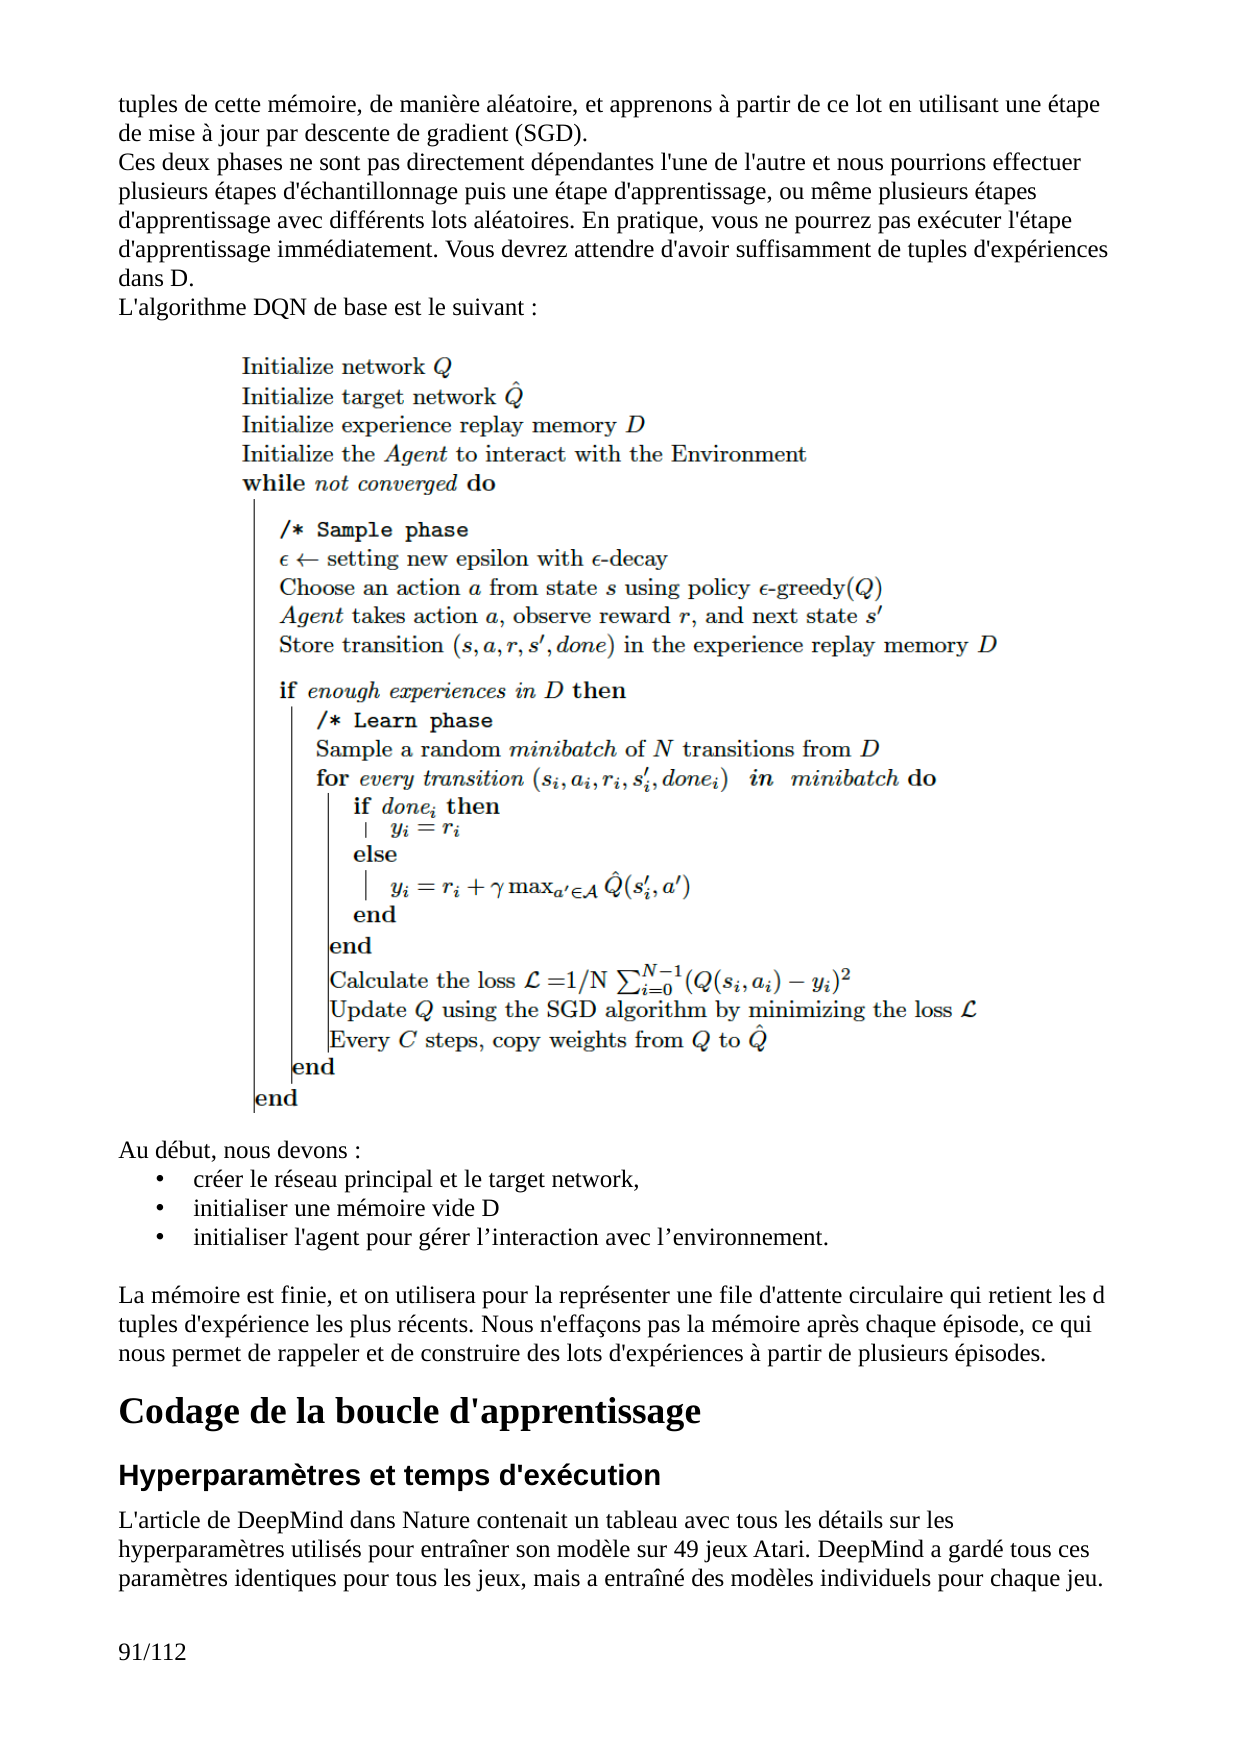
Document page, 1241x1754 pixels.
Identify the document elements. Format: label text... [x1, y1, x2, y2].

list initialiser l'agent pour gérer l’interaction avec l’environnement. [156, 1222, 1122, 1251]
list créer le réseau principal et le target network, [156, 1164, 1122, 1193]
text Au début, nous devons : [118, 1135, 1122, 1164]
subtitle Hyperparamètres et temps d'exécution [118, 1458, 1122, 1492]
text tuples de cette mémoire, de manière aléatoire, et apprenons à partir de ce lot en utilisant une étape de mise à jour par descente de gradient (SGD). [118, 88, 1122, 147]
subtitle Codage de la boucle d'apprentissage [118, 1388, 1122, 1431]
picture [237, 350, 1003, 1113]
text Ces deux phases ne sont pas directement dépendantes l'une de l'autre et nous pourrions effectuer plusieurs étapes d'échantillonnage puis une étape d'apprentissage, ou même plusieurs étapes d'apprentissage avec différents lots aléatoires. En pratique, vous ne pourrez pas exécuter l'étape d'apprentissage immédiatement. Vous devrez attendre d'avoir suffisamment de tuples d'expériences dans D. [118, 147, 1122, 292]
text L'algorithme DQN de base est le suivant : [118, 292, 1122, 321]
text La mémoire est finie, et on utilisera pour la représenter une file d'attente circulaire qui retient les d tuples d'expérience les plus récents. Nous n'effaçons pas la mémoire après chaque épisode, ce qui nous permet de rappeler et de construire des lots d'expériences à partir de plusieurs épisodes. [118, 1280, 1122, 1367]
text L'article de DeepMind dans Nature contenait un tableau avec tous les détails sur les hyperparamètres utilisés pour entraîner son modèle sur 49 jeux Atari. DeepMind a gardé tous ces paramètres identiques pour tous les jeux, mais a entraîné des modèles individuels pour chaque jeu. [118, 1505, 1122, 1592]
list initialiser une mémoire vide D [156, 1193, 1122, 1222]
